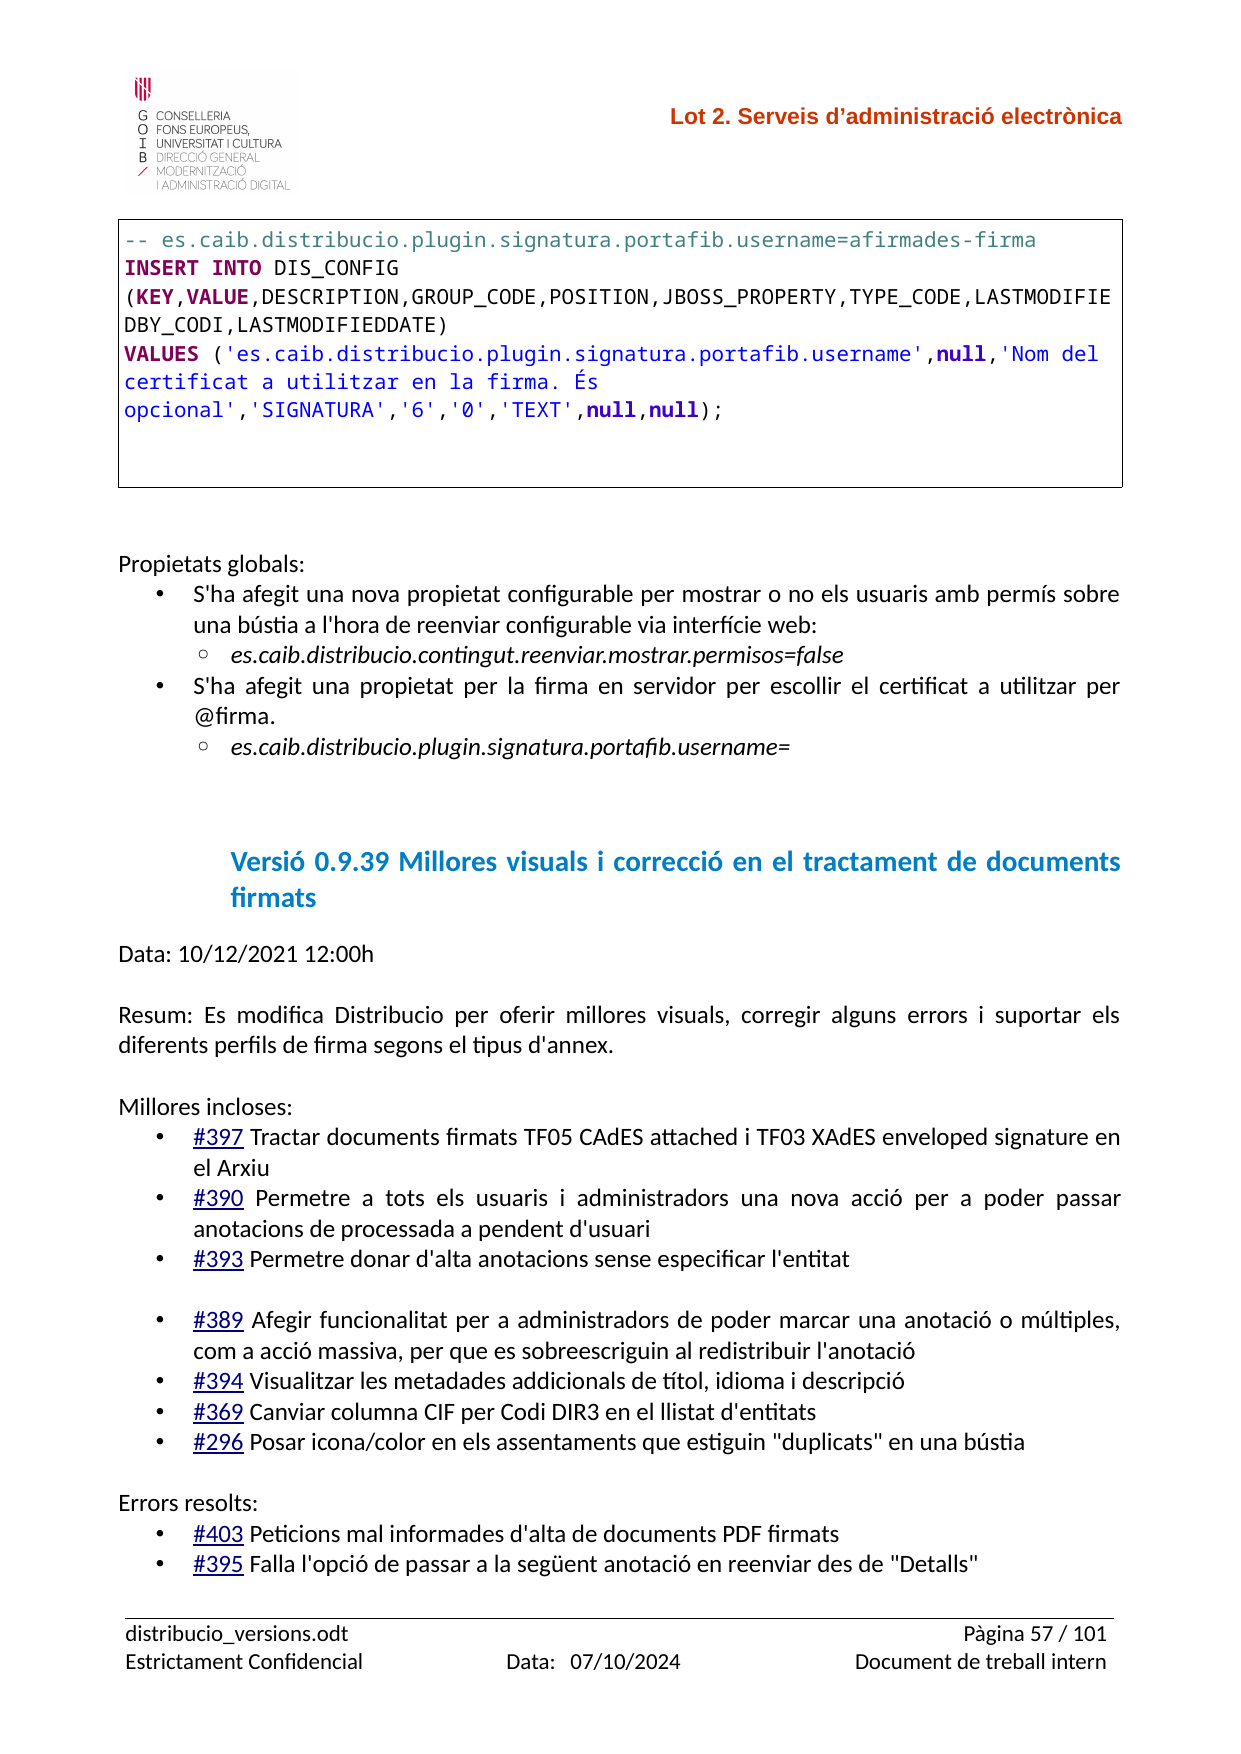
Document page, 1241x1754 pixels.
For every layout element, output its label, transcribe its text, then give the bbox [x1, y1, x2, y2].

list #369 Canviar columna CIF per Codi DIR3 en el llistat d'entitats [156, 1396, 1122, 1426]
list #296 Posar icona/color en els assentaments que estiguin "duplicats" en una bústia [156, 1426, 1122, 1457]
list #389 Afegir funcionalitat per a administradors de poder marcar una anotació o múltiples, com a acció massiva, per que es sobreescriguin al redistribuir l'anotació [156, 1304, 1122, 1365]
list es.caib.distribucio.plugin.signatura.portafib.username= [193, 731, 1122, 761]
text Propietats globals: [118, 548, 1122, 578]
list es.caib.distribucio.contingut.reenviar.mostrar.permisos=false [193, 639, 1122, 670]
subtitle Versió 0.9.39 Millores visuals i correcció en el tractament de documents firmats [153, 843, 1122, 914]
text Resum: Es modifica Distribucio per oferir millores visuals, corregir alguns errors i suportar els diferents perfils de firma segons el tipus d'annex. [118, 999, 1122, 1060]
text Millores incloses: [118, 1091, 1122, 1121]
list #390 Permetre a tots els usuaris i administradors una nova acció per a poder passar anotacions de processada a pendent d'usuari [156, 1182, 1122, 1243]
list S'ha afegit una nova propietat configurable per mostrar o no els usuaris amb permís sobre una bústia a l'hora de reenviar configurable via interfície web: [156, 578, 1122, 639]
picture [126, 70, 299, 197]
text Errors resolts: [118, 1487, 1122, 1518]
list S'ha afegit una propietat per la firma en servidor per escollir el certificat a utilitzar per @firma. [156, 670, 1122, 731]
text Data: 10/12/2021 12:00h [118, 938, 1122, 968]
list #393 Permetre donar d'alta anotacions sense especificar l'entitat [156, 1243, 1122, 1274]
table_header -- es.caib.distribucio.plugin.signatura.portafib.username=afirmades-firma INSERT INTO DIS_CONFIG (KEY,VALUE,DESCRIPTION,GROUP_CODE,POSITION,JBOSS_PROPERTY,TYPE_CODE,LASTMODIFIEDBY_CODI,LASTMODIFIEDDATE) VALUES ('es.caib.distribucio.plugin.signatura.portafib.username',null,'Nom del certificat a utilitzar en la firma. És opcional','SIGNATURA','6','0','TEXT',null,null); [119, 220, 1122, 487]
list #403 Peticions mal informades d'alta de documents PDF firmats [156, 1518, 1122, 1548]
list #397 Tractar documents firmats TF05 CAdES attached i TF03 XAdES enveloped signature en el Arxiu [156, 1121, 1122, 1182]
list #395 Falla l'opció de passar a la següent anotació en reenviar des de "Detalls" [156, 1548, 1122, 1579]
list #394 Visualitzar les metadades addicionals de títol, idioma i descripció [156, 1365, 1122, 1396]
